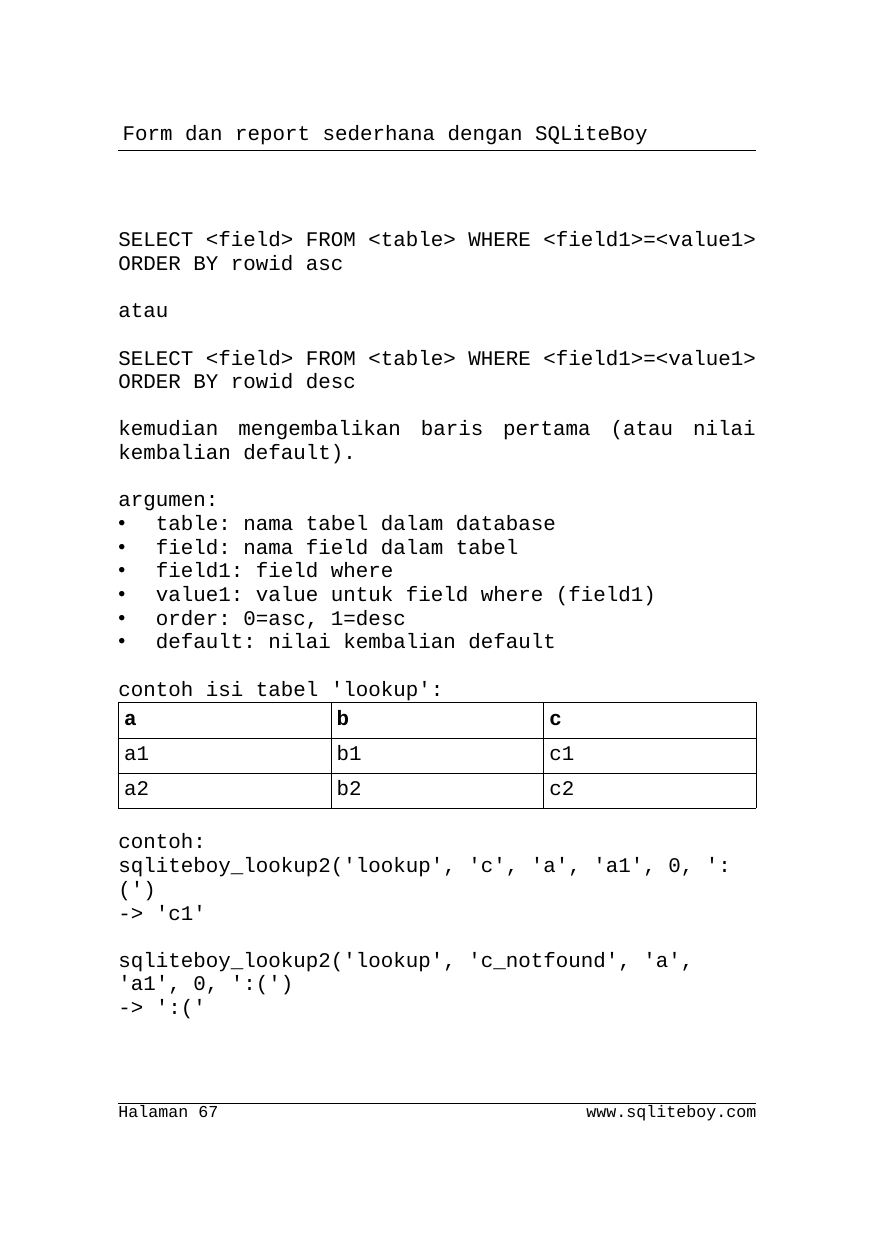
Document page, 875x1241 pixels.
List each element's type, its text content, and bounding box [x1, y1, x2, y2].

table_cell b1 [332, 739, 543, 773]
list value1: value untuk field where (field1) [118, 584, 756, 608]
text sqliteboy_lookup2('lookup', 'c', 'a', 'a1', 0, ':(') [118, 855, 756, 902]
text contoh: [118, 832, 756, 855]
text SELECT <field> FROM <table> WHERE <field1>=<value1> ORDER BY rowid desc [118, 347, 756, 395]
list field: nama field dalam tabel [118, 537, 756, 560]
list order: 0=asc, 1=desc [118, 608, 756, 631]
table_cell a2 [119, 774, 331, 808]
table_header b [332, 703, 543, 737]
table_header a [119, 703, 331, 737]
table_header c [544, 703, 756, 737]
list field1: field where [118, 560, 756, 584]
text kemudian mengembalikan baris pertama (atau nilai kembalian default). [118, 418, 756, 466]
table_cell b2 [332, 774, 543, 808]
table_cell c2 [544, 774, 756, 808]
text argumen: [118, 489, 756, 513]
table_cell c1 [544, 739, 756, 773]
text -> ':(' [118, 997, 756, 1021]
text contoh isi tabel 'lookup': [118, 678, 756, 702]
text SELECT <field> FROM <table> WHERE <field1>=<value1> ORDER BY rowid asc [118, 229, 756, 277]
table_cell a1 [119, 739, 331, 773]
text sqliteboy_lookup2('lookup', 'c_notfound', 'a', 'a1', 0, ':(') [118, 950, 756, 997]
text -> 'c1' [118, 902, 756, 926]
text atau [118, 300, 756, 324]
list table: nama tabel dalam database [118, 513, 756, 537]
list default: nilai kembalian default [118, 631, 756, 655]
